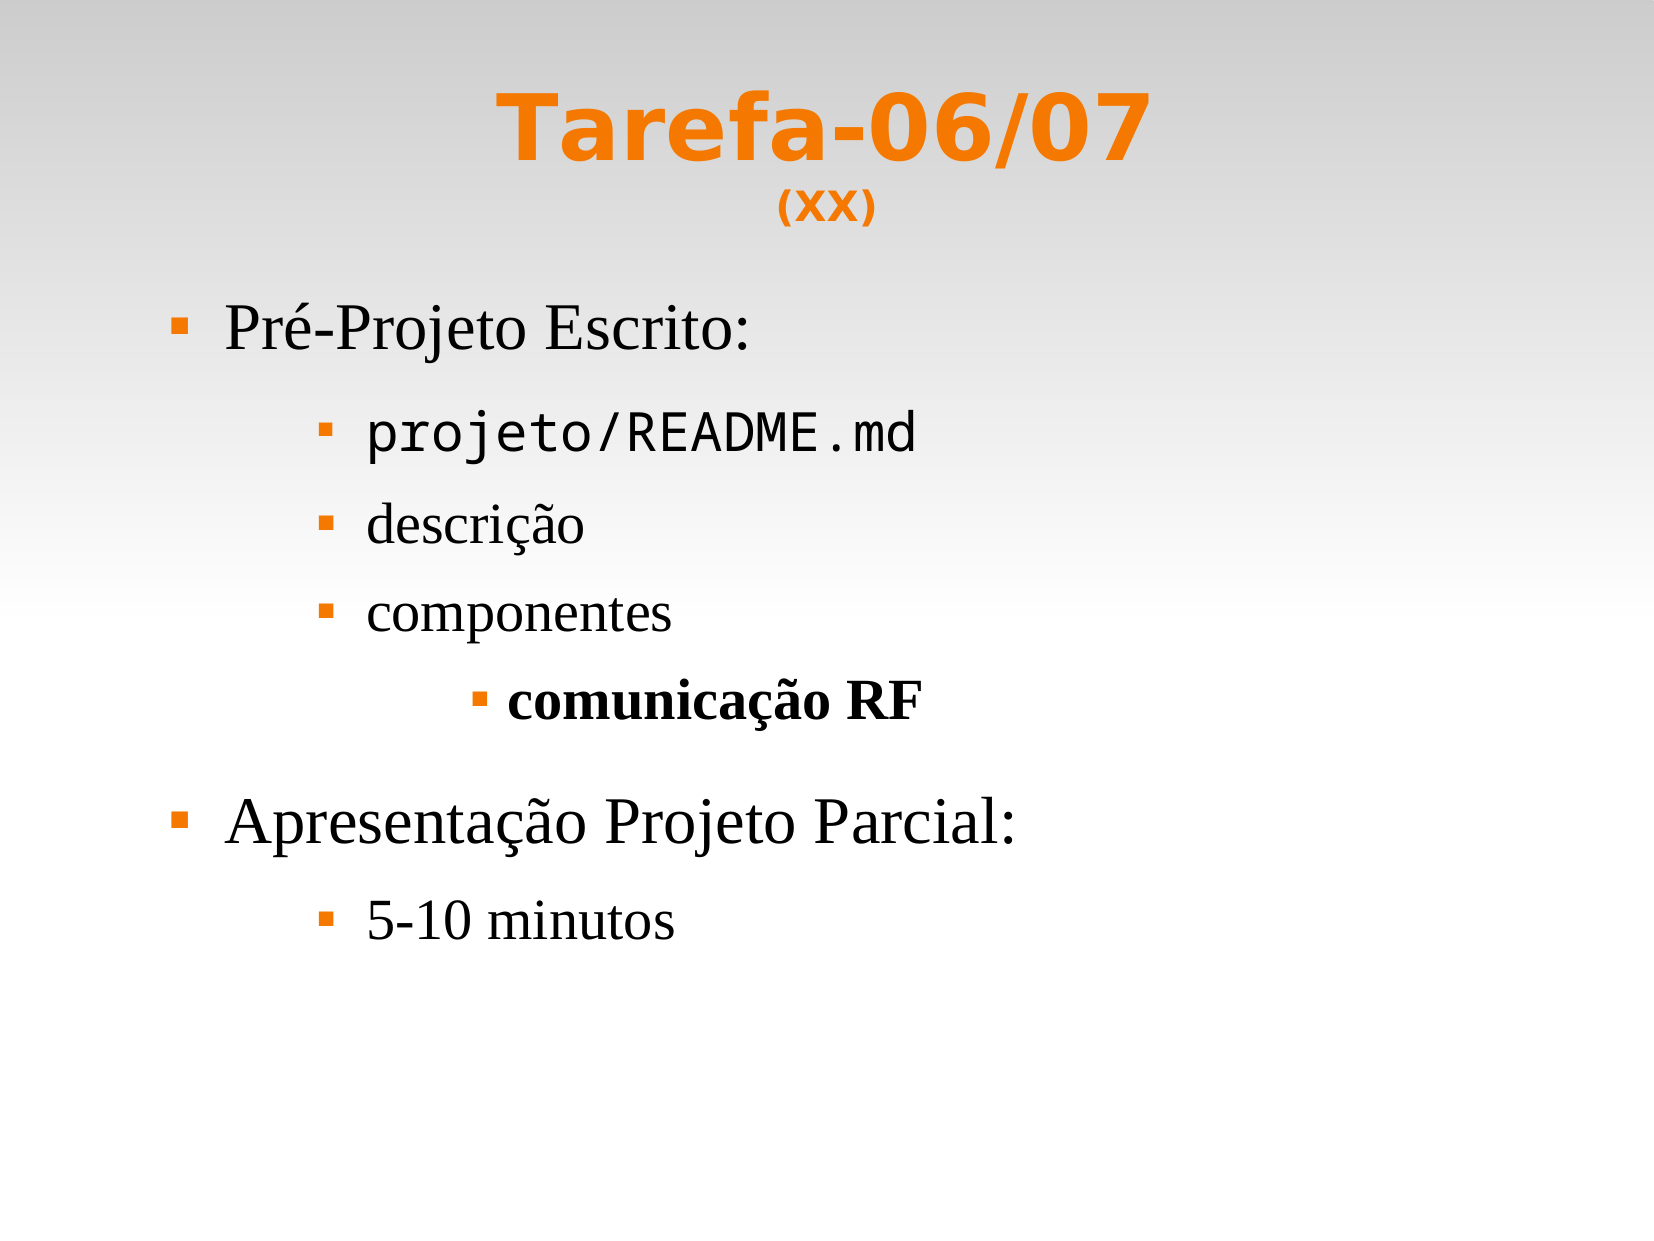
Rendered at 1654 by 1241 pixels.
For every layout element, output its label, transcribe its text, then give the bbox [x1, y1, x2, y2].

list Pré-Projeto Escrito: projeto/README.md descrição componentes comunicação RF Apresentação Projeto Parcial: 5-10 minutos [82, 290, 1571, 1109]
title Tarefa-06/07 (XX) [82, 49, 1571, 257]
